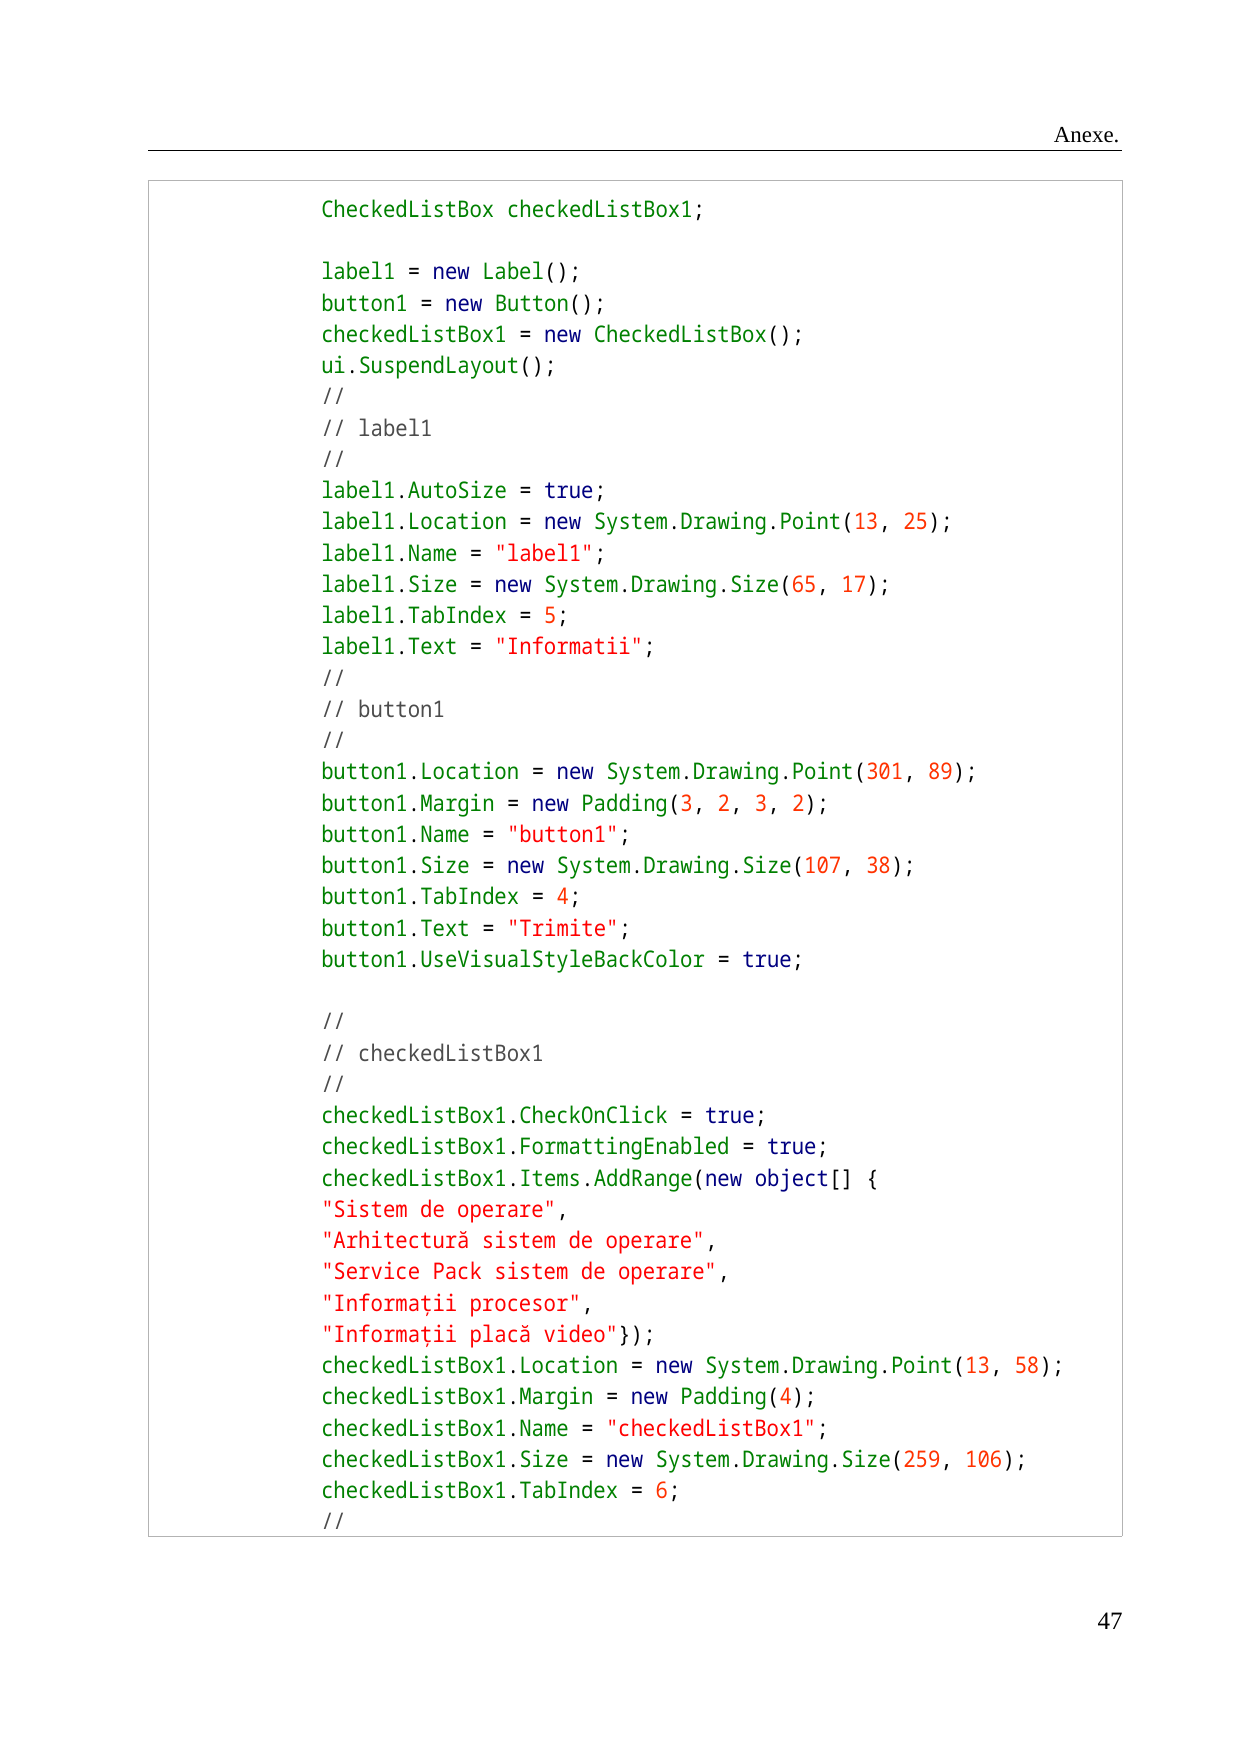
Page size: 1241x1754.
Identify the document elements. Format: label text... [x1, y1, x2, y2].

text checkedListBox1.Items.AddRange(new object[] { [149, 1149, 1122, 1180]
text // label1 [149, 399, 1122, 430]
text checkedListBox1.CheckOnClick = true; [149, 1086, 1122, 1118]
text // [149, 649, 1122, 680]
text button1.Name = "button1"; [149, 805, 1122, 836]
text // [149, 1055, 1122, 1086]
text ui.SuspendLayout(); [149, 336, 1122, 368]
text // [149, 993, 1122, 1024]
text "Informații procesor", [149, 1274, 1122, 1305]
text "Informații placă video"}); [149, 1305, 1122, 1336]
text checkedListBox1.Name = "checkedListBox1"; [149, 1399, 1122, 1430]
text button1.Location = new System.Drawing.Point(301, 89); [149, 743, 1122, 774]
text button1.Text = "Trimite"; [149, 899, 1122, 930]
text // [149, 1493, 1122, 1536]
text label1.Size = new System.Drawing.Size(65, 17); [149, 555, 1122, 586]
text label1.AutoSize = true; [149, 461, 1122, 493]
text label1.Location = new System.Drawing.Point(13, 25); [149, 493, 1122, 524]
text // [149, 368, 1122, 399]
text label1.TabIndex = 5; [149, 586, 1122, 618]
text label1 = new Label(); [149, 243, 1122, 274]
text CheckedListBox checkedListBox1; [149, 181, 1122, 224]
text checkedListBox1.Location = new System.Drawing.Point(13, 58); [149, 1336, 1122, 1368]
text label1.Text = "Informatii"; [149, 618, 1122, 649]
text // [149, 430, 1122, 461]
text // button1 [149, 680, 1122, 711]
text button1.UseVisualStyleBackColor = true; [149, 930, 1122, 974]
text button1.TabIndex = 4; [149, 868, 1122, 899]
text checkedListBox1.Size = new System.Drawing.Size(259, 106); [149, 1430, 1122, 1461]
text checkedListBox1 = new CheckedListBox(); [149, 305, 1122, 336]
text checkedListBox1.TabIndex = 6; [149, 1461, 1122, 1493]
text label1.Name = "label1"; [149, 524, 1122, 555]
text // checkedListBox1 [149, 1024, 1122, 1055]
text "Arhitectură sistem de operare", [149, 1211, 1122, 1243]
text button1.Size = new System.Drawing.Size(107, 38); [149, 836, 1122, 868]
text checkedListBox1.Margin = new Padding(4); [149, 1368, 1122, 1399]
text button1 = new Button(); [149, 274, 1122, 305]
text button1.Margin = new Padding(3, 2, 3, 2); [149, 774, 1122, 805]
text "Sistem de operare", [149, 1180, 1122, 1211]
text // [149, 711, 1122, 743]
text "Service Pack sistem de operare", [149, 1243, 1122, 1274]
text checkedListBox1.FormattingEnabled = true; [149, 1118, 1122, 1149]
